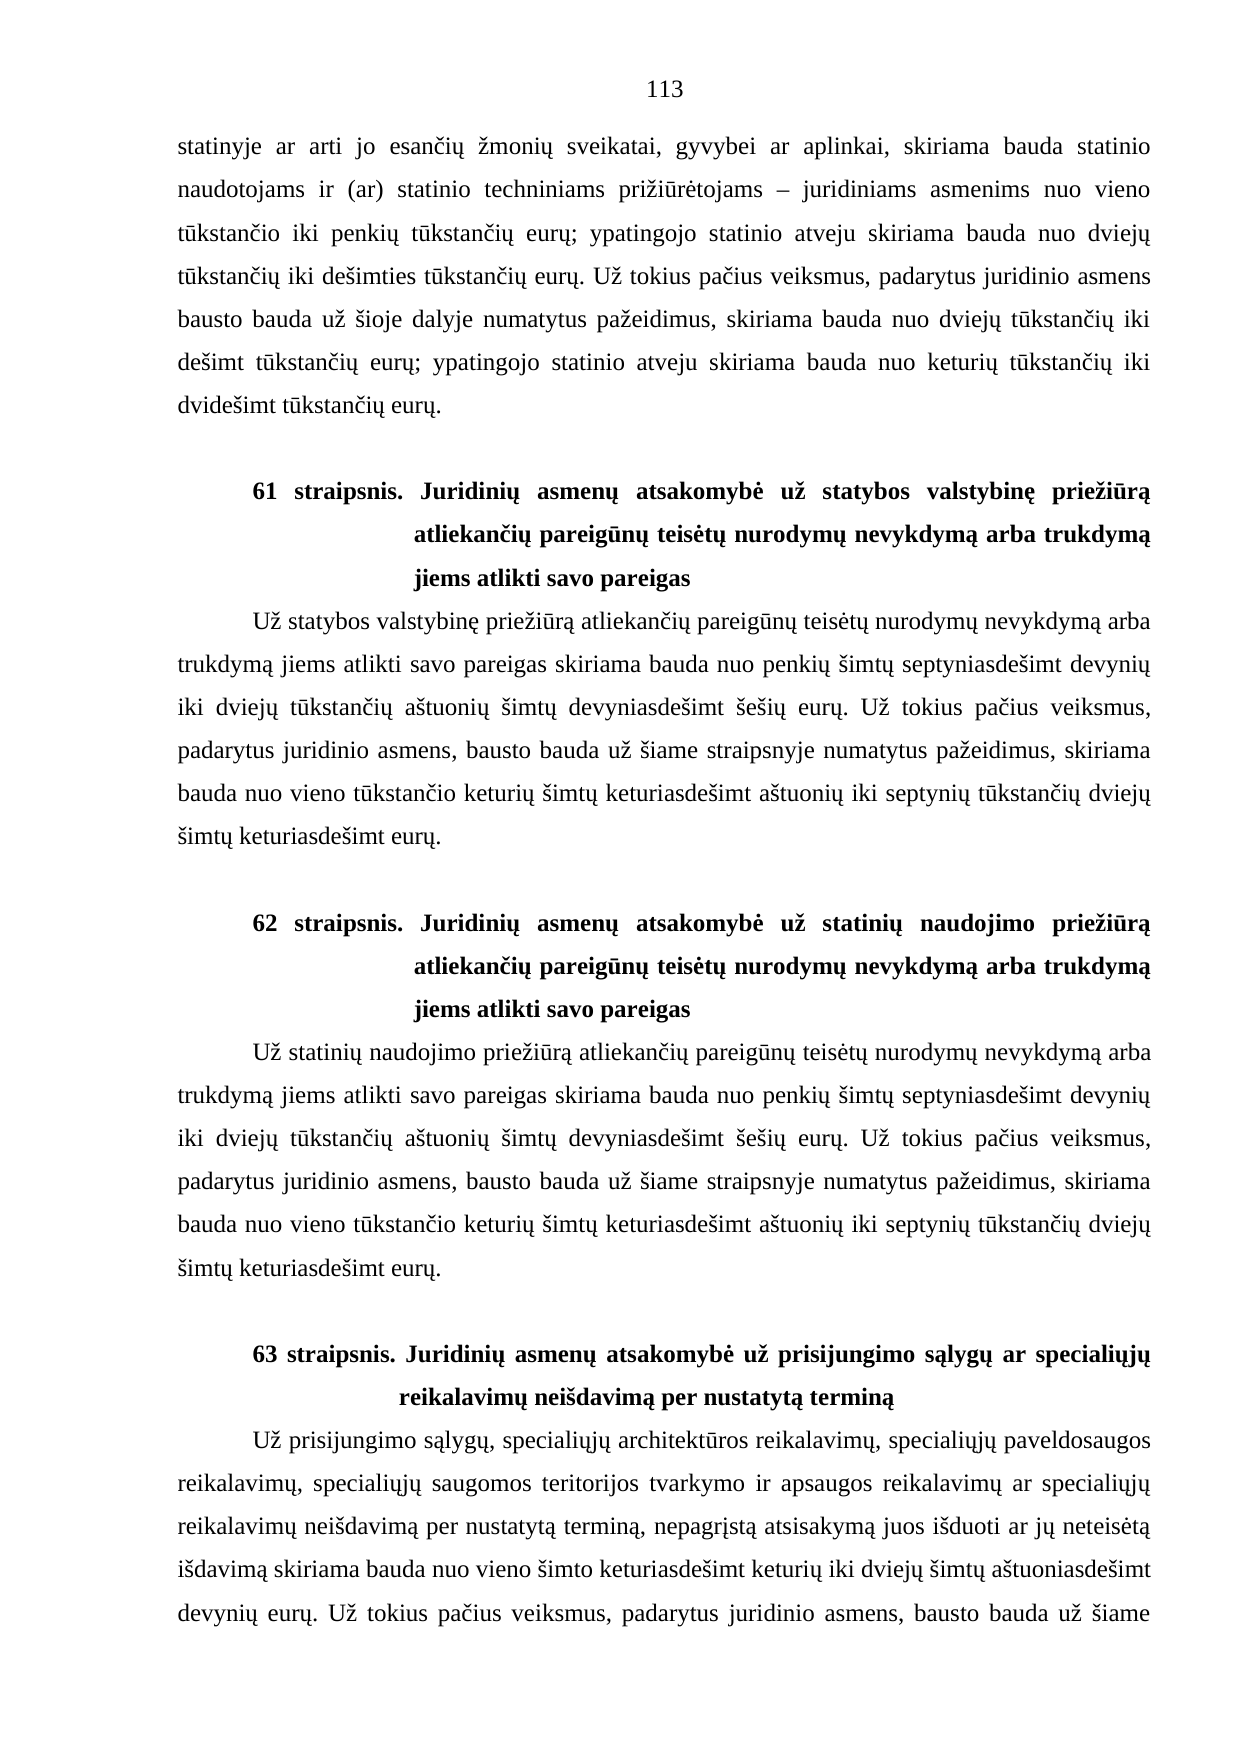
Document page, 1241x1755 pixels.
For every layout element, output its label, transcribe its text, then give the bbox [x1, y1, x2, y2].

text 63 straipsnis. Juridinių asmenų atsakomybė už prisijungimo sąlygų ar specialiųjų reikalavimų neišdavimą per nustatytą terminą [252, 1339, 1152, 1411]
text 61 straipsnis. Juridinių asmenų atsakomybė už statybos valstybinę priežiūrą atliekančių pareigūnų teisėtų nurodymų nevykdymą arba trukdymą jiems atlikti savo pareigas [252, 476, 1152, 591]
text 62 straipsnis. Juridinių asmenų atsakomybė už statinių naudojimo priežiūrą atliekančių pareigūnų teisėtų nurodymų nevykdymą arba trukdymą jiems atlikti savo pareigas [252, 908, 1152, 1023]
text statinyje ar arti jo esančių žmonių sveikatai, gyvybei ar aplinkai, skiriama bauda statinio naudotojams ir (ar) statinio techniniams prižiūrėtojams – juridiniams asmenims nuo vieno tūkstančio iki penkių tūkstančių eurų; ypatingojo statinio atveju skiriama bauda nuo dviejų tūkstančių iki dešimties tūkstančių eurų. Už tokius pačius veiksmus, padarytus juridinio asmens bausto bauda už šioje dalyje numatytus pažeidimus, skiriama bauda nuo dviejų tūkstančių iki dešimt tūkstančių eurų; ypatingojo statinio atveju skiriama bauda nuo keturių tūkstančių iki dvidešimt tūkstančių eurų. [177, 131, 1152, 419]
text Už prisijungimo sąlygų, specialiųjų architektūros reikalavimų, specialiųjų paveldosaugos reikalavimų, specialiųjų saugomos teritorijos tvarkymo ir apsaugos reikalavimų ar specialiųjų reikalavimų neišdavimą per nustatytą terminą, nepagrįstą atsisakymą juos išduoti ar jų neteisėtą išdavimą skiriama bauda nuo vieno šimto keturiasdešimt keturių iki dviejų šimtų aštuoniasdešimt devynių eurų. Už tokius pačius veiksmus, padarytus juridinio asmens, bausto bauda už šiame [177, 1425, 1152, 1626]
text Už statinių naudojimo priežiūrą atliekančių pareigūnų teisėtų nurodymų nevykdymą arba trukdymą jiems atlikti savo pareigas skiriama bauda nuo penkių šimtų septyniasdešimt devynių iki dviejų tūkstančių aštuonių šimtų devyniasdešimt šešių eurų. Už tokius pačius veiksmus, padarytus juridinio asmens, bausto bauda už šiame straipsnyje numatytus pažeidimus, skiriama bauda nuo vieno tūkstančio keturių šimtų keturiasdešimt aštuonių iki septynių tūkstančių dviejų šimtų keturiasdešimt eurų. [177, 1037, 1152, 1281]
text Už statybos valstybinę priežiūrą atliekančių pareigūnų teisėtų nurodymų nevykdymą arba trukdymą jiems atlikti savo pareigas skiriama bauda nuo penkių šimtų septyniasdešimt devynių iki dviejų tūkstančių aštuonių šimtų devyniasdešimt šešių eurų. Už tokius pačius veiksmus, padarytus juridinio asmens, bausto bauda už šiame straipsnyje numatytus pažeidimus, skiriama bauda nuo vieno tūkstančio keturių šimtų keturiasdešimt aštuonių iki septynių tūkstančių dviejų šimtų keturiasdešimt eurų. [177, 606, 1152, 850]
